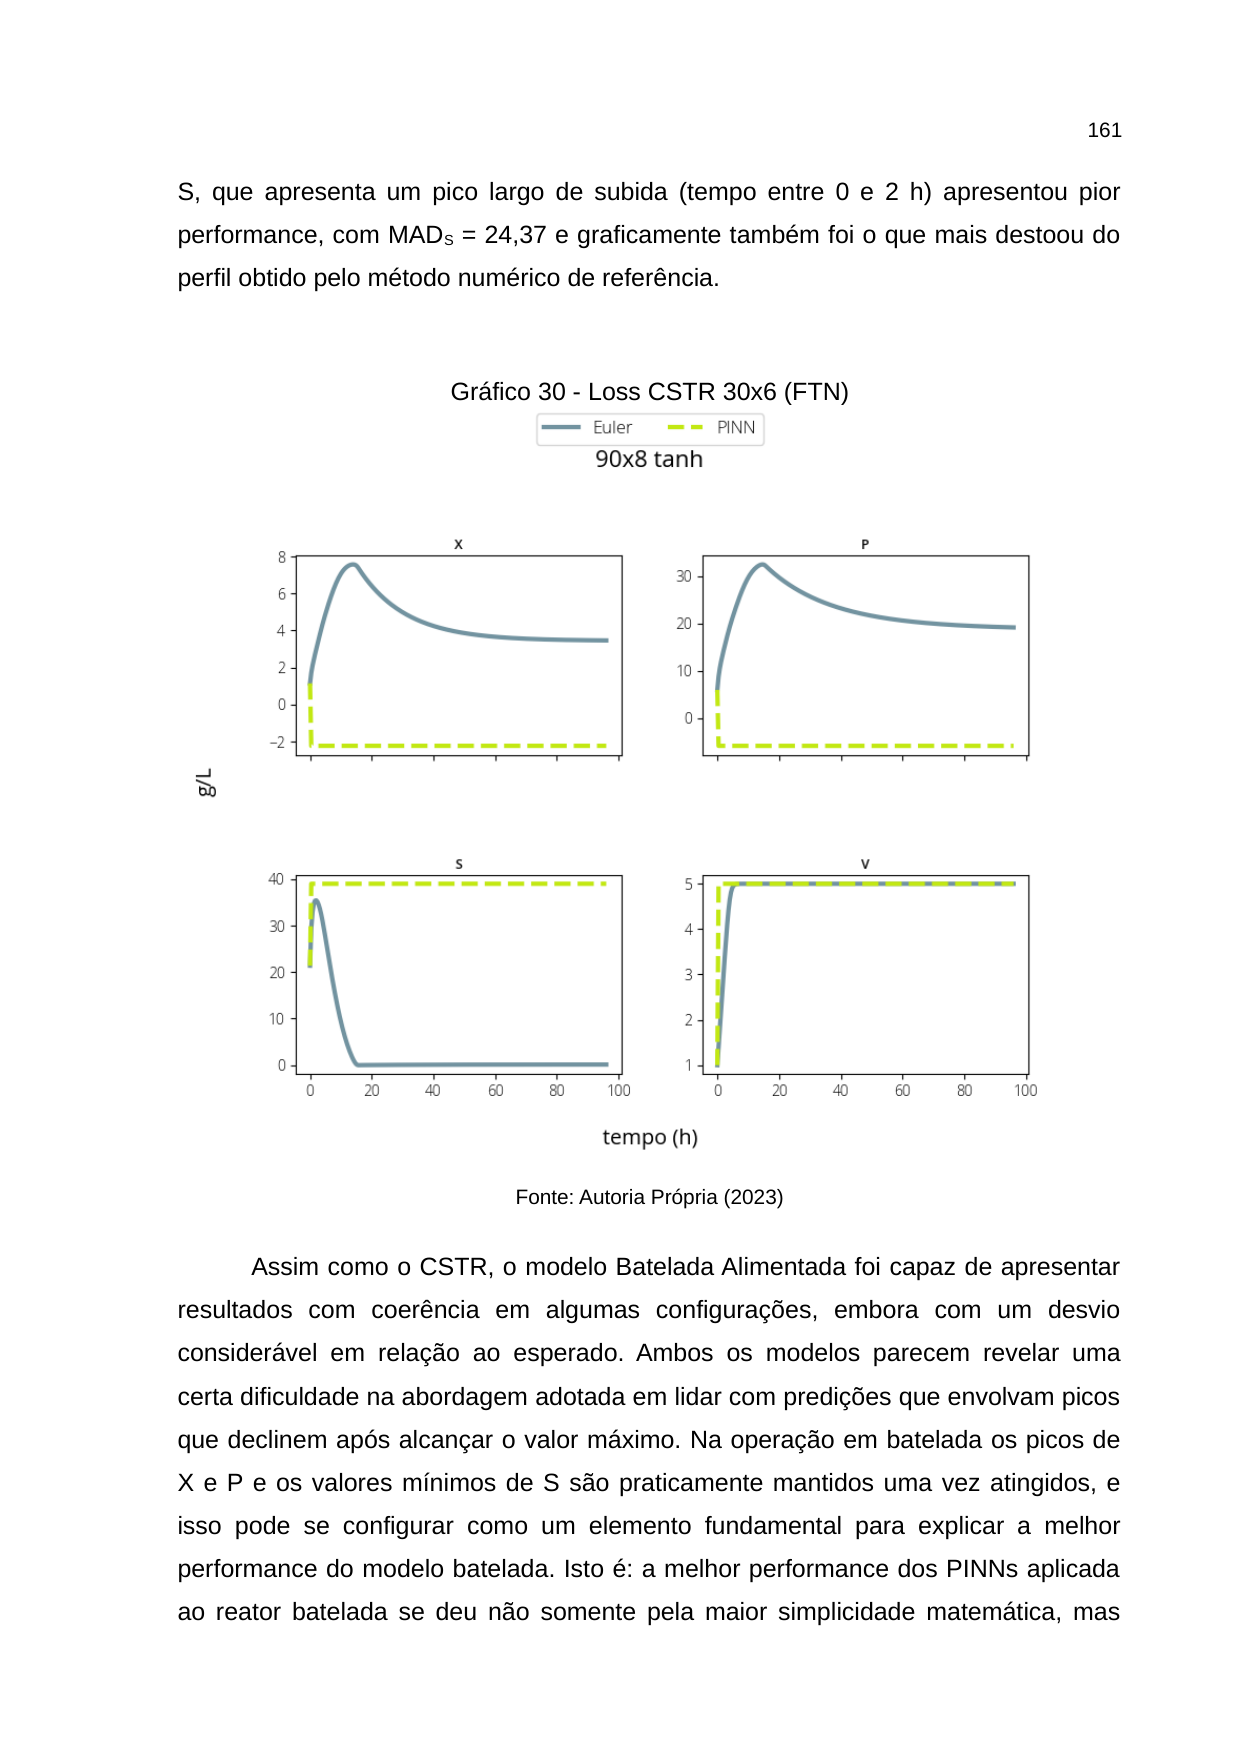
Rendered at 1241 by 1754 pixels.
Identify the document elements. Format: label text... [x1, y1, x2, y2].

text Gráfico 30 - Loss CSTR 30x6 (FTN) [177, 377, 1122, 405]
text S, que apresenta um pico largo de subida (tempo entre 0 e 2 h) apresentou pior performance, com MADS = 24,37 e graficamente também foi o que mais destoou do perfil obtido pelo método numérico de referência. [177, 177, 1122, 292]
picture [177, 405, 1123, 1157]
text Assim como o CSTR, o modelo Batelada Alimentada foi capaz de apresentar resultados com coerência em algumas configurações, embora com um desvio considerável em relação ao esperado. Ambos os modelos parecem revelar uma certa dificuldade na abordagem adotada em lidar com predições que envolvam picos que declinem após alcançar o valor máximo. Na operação em batelada os picos de X e P e os valores mínimos de S são praticamente mantidos uma vez atingidos, e isso pode se configurar como um elemento fundamental para explicar a melhor performance do modelo batelada. Isto é: a melhor performance dos PINNs aplicada ao reator batelada se deu não somente pela maior simplicidade matemática, mas [177, 1252, 1122, 1626]
text Fonte: Autoria Própria (2023) [177, 1185, 1122, 1209]
